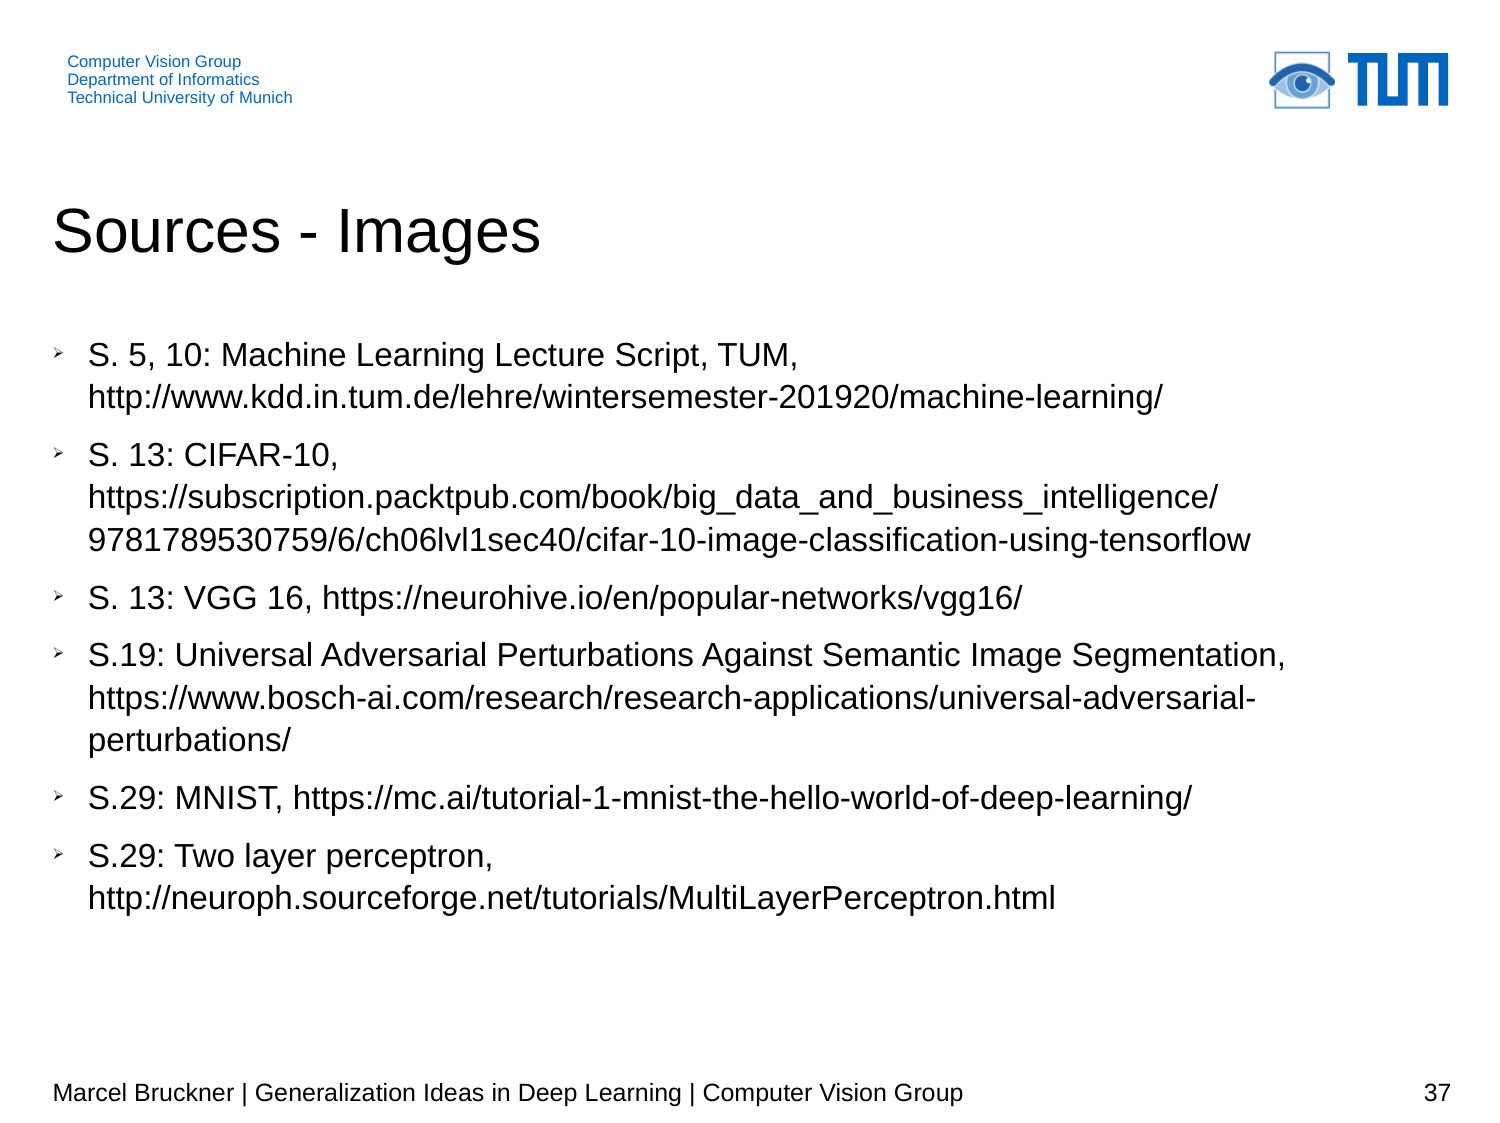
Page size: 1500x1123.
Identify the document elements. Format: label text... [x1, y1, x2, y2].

title Sources - Images [52, 195, 1453, 266]
picture [1269, 47, 1335, 113]
list S. 5, 10: Machine Learning Lecture Script, TUM, http://www.kdd.in.tum.de/lehre/wintersemester-201920/machine-learning/ S. 13: CIFAR-10, https://subscription.packtpub.com/book/big_data_and_business_intelligence/9781789530759/6/ch06lvl1sec40/cifar-10-image-classification-using-tensorflow S. 13: VGG 16, https://neurohive.io/en/popular-networks/vgg16/ S.19: Universal Adversarial Perturbations Against Semantic Image Segmentation, https://www.bosch-ai.com/research/research-applications/universal-adversarial-perturbations/ S.29: MNIST, https://mc.ai/tutorial-1-mnist-the-hello-world-of-deep-learning/ S.29: Two layer perceptron, http://neuroph.sourceforge.net/tutorials/MultiLayerPerceptron.html [52, 330, 1453, 917]
